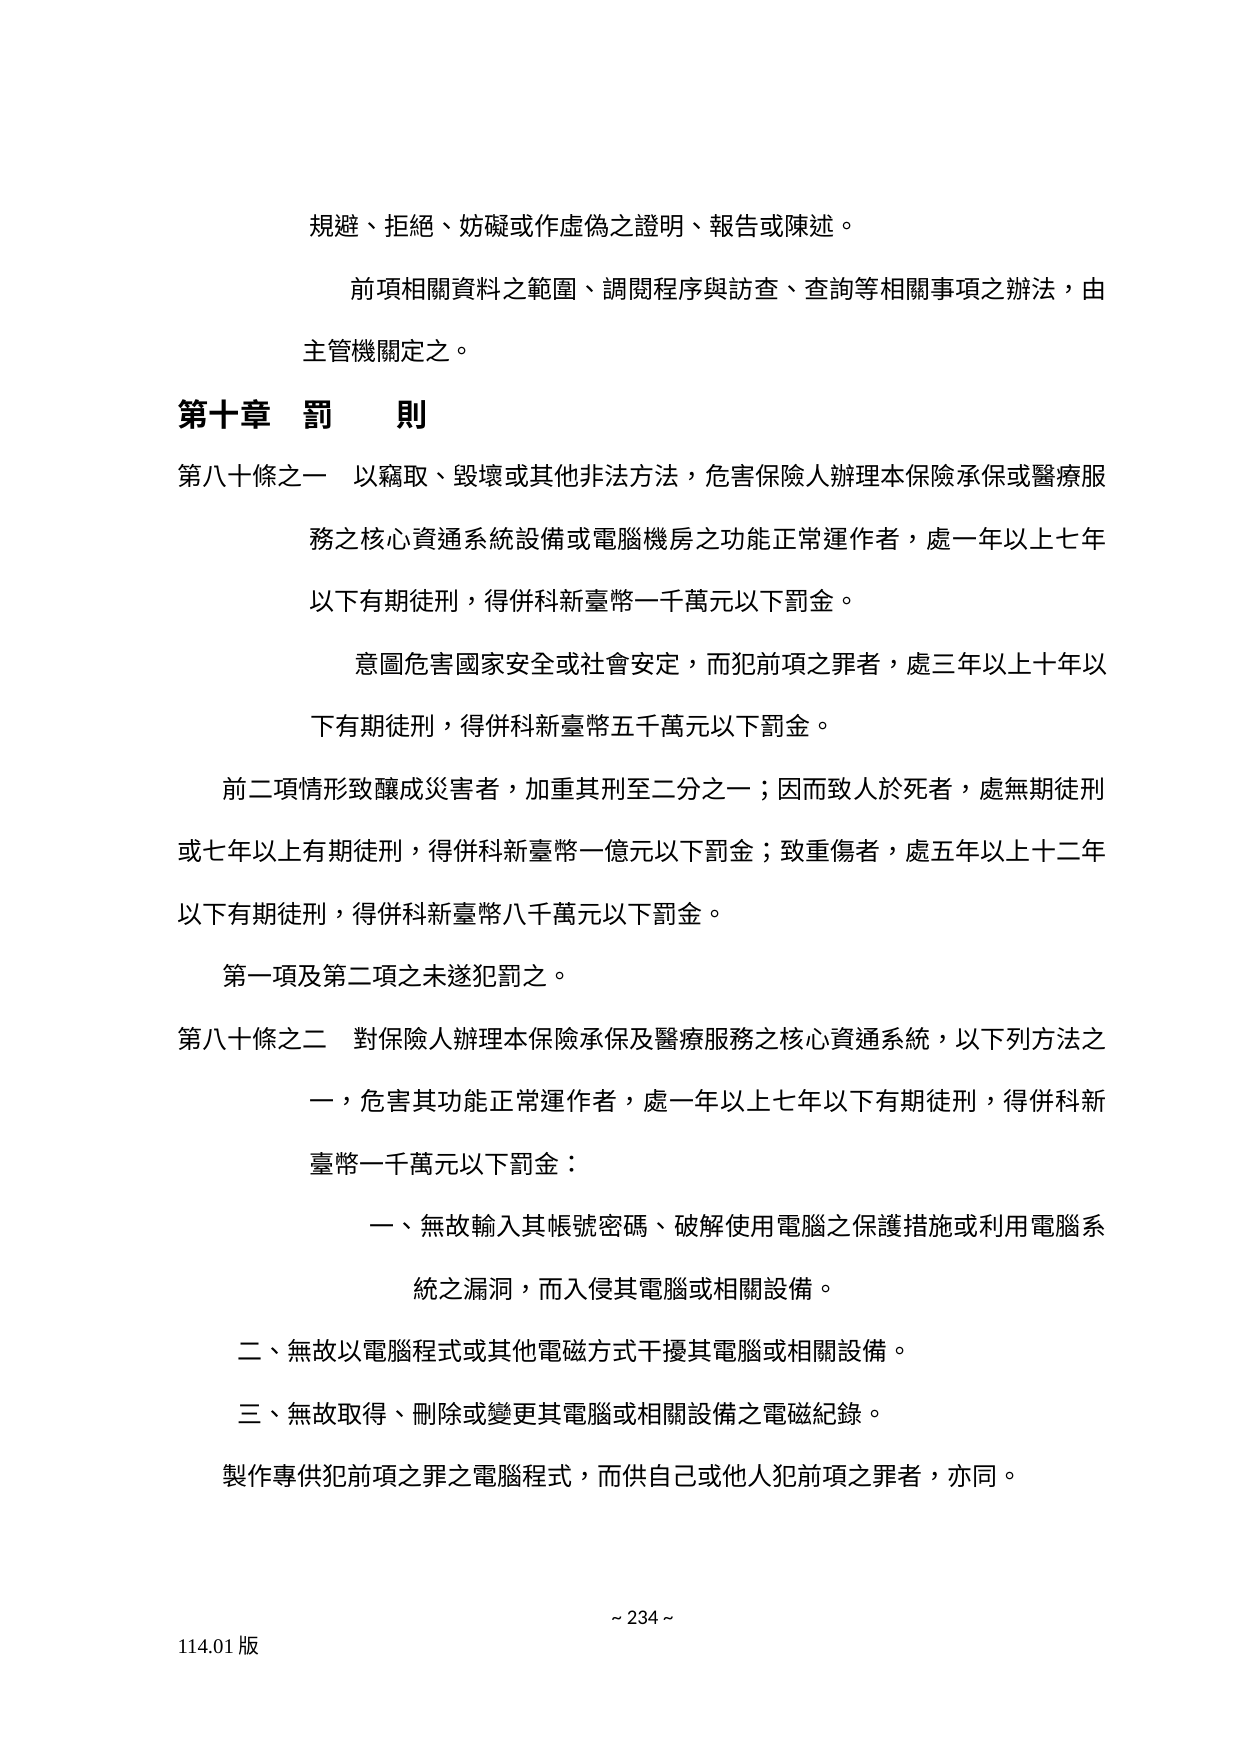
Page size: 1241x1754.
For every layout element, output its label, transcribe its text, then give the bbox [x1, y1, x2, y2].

text 第八十條之一 以竊取、毀壞或其他非法方法，危害保險人辦理本保險承保或醫療服務之核心資通系統設備或電腦機房之功能正常運作者，處一年以上七年以下有期徒刑，得併科新臺幣一千萬元以下罰金。 [177, 433, 1107, 621]
text 二、無故以電腦程式或其他電磁方式干擾其電腦或相關設備。 [177, 1308, 1107, 1371]
text 一、無故輸入其帳號密碼、破解使用電腦之保護措施或利用電腦系統之漏洞，而入侵其電腦或相關設備。 [369, 1183, 1107, 1308]
text 第八十條之二 對保險人辦理本保險承保及醫療服務之核心資通系統，以下列方法之一，危害其功能正常運作者，處一年以上七年以下有期徒刑，得併科新臺幣一千萬元以下罰金： [177, 996, 1107, 1183]
text 製作專供犯前項之罪之電腦程式，而供自己或他人犯前項之罪者，亦同。 [177, 1433, 1107, 1496]
text 三、無故取得、刪除或變更其電腦或相關設備之電磁紀錄。 [177, 1371, 1107, 1433]
text 前二項情形致釀成災害者，加重其刑至二分之一；因而致人於死者，處無期徒刑或七年以上有期徒刑，得併科新臺幣一億元以下罰金；致重傷者，處五年以上十二年以下有期徒刑，得併科新臺幣八千萬元以下罰金。 [177, 746, 1107, 933]
text 意圖危害國家安全或社會安定，而犯前項之罪者，處三年以上十年以下有期徒刑，得併科新臺幣五千萬元以下罰金。 [310, 621, 1107, 746]
text 第十章 罰 則 [177, 371, 1107, 433]
text 規避、拒絕、妨礙或作虛偽之證明、報告或陳述。 [177, 183, 1107, 246]
text 第一項及第二項之未遂犯罰之。 [177, 933, 1107, 996]
text 前項相關資料之範圍、調閱程序與訪查、查詢等相關事項之辦法，由主管機關定之。 [302, 246, 1107, 371]
